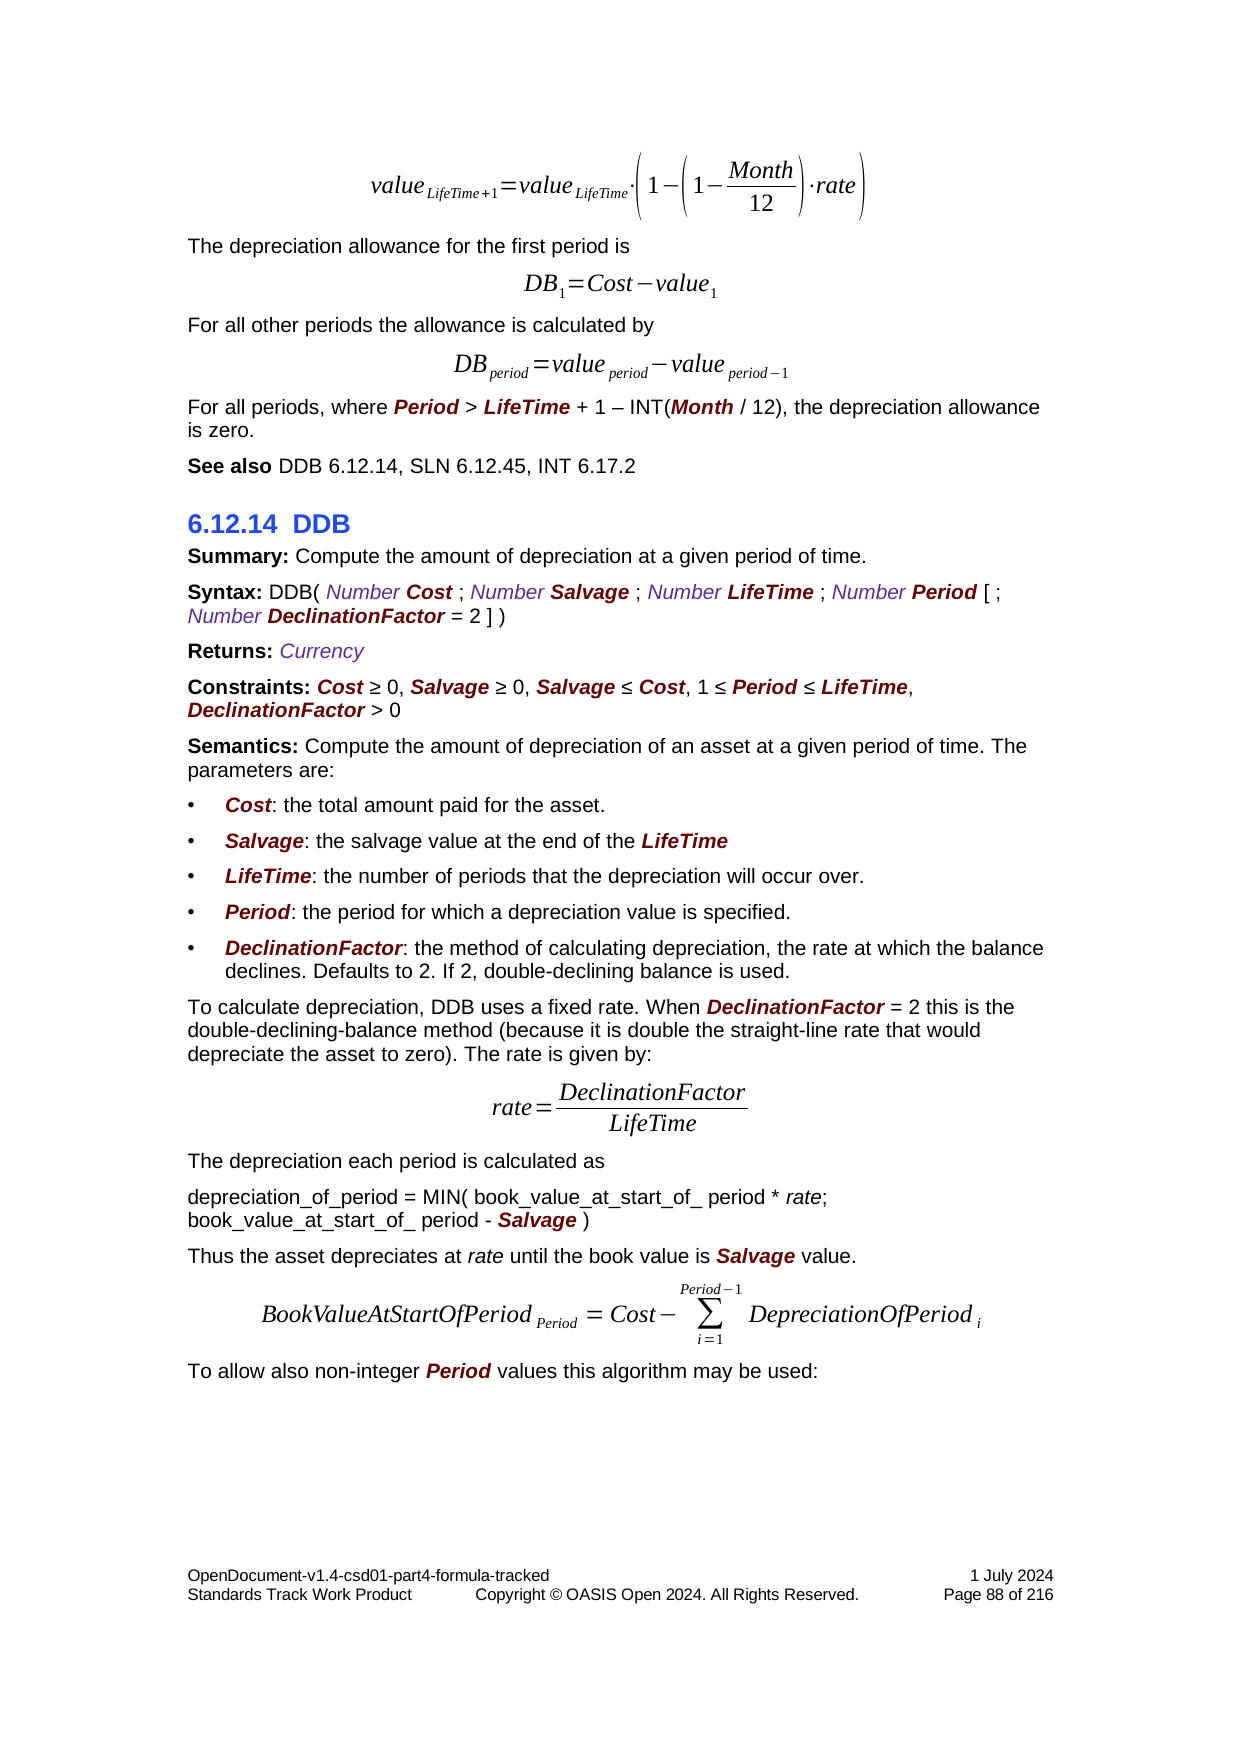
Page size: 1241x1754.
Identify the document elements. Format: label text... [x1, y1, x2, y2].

list LifeTime: the number of periods that the depreciation will occur over. [187, 865, 1053, 888]
text Returns: Currency [187, 640, 1053, 663]
text To allow also non-integer Period values this algorithm may be used: [187, 1359, 1053, 1383]
list Cost: the total amount paid for the asset. [187, 794, 1053, 817]
text To calculate depreciation, DDB uses a fixed rate. When DeclinationFactor = 2 this is the double-declining-balance method (because it is double the straight-line rate that would depreciate the asset to zero). The rate is given by: [187, 995, 1053, 1066]
text The depreciation allowance for the first period is [187, 234, 1053, 258]
text See also DDB 6.12.14, SLN 6.12.45, INT 6.17.2 [187, 454, 1053, 478]
list Period: the period for which a depreciation value is specified. [187, 901, 1053, 924]
text Constraints: Cost ≥ 0, Salvage ≥ 0, Salvage ≤ Cost, 1 ≤ Period ≤ LifeTime, DeclinationFactor > 0 [187, 675, 1053, 722]
text Summary: Compute the amount of depreciation at a given period of time. [187, 545, 1053, 568]
text Thus the asset depreciates at rate until the book value is Salvage value. [187, 1244, 1053, 1268]
subtitle DDB [187, 509, 1053, 539]
list DeclinationFactor: the method of calculating depreciation, the rate at which the balance declines. Defaults to 2. If 2, double-declining balance is used. [187, 936, 1053, 983]
text depreciation_of_period = MIN( book_value_at_start_of_ period * rate; book_value_at_start_of_ period - Salvage ) [187, 1185, 1053, 1232]
text Semantics: Compute the amount of depreciation of an asset at a given period of time. The parameters are: [187, 734, 1053, 782]
text For all other periods the allowance is calculated by [187, 313, 1053, 337]
text The depreciation each period is calculated as [187, 1149, 1053, 1173]
list Salvage: the salvage value at the end of the LifeTime [187, 829, 1053, 853]
text Syntax: DDB( Number Cost ; Number Salvage ; Number LifeTime ; Number Period [ ; Number DeclinationFactor = 2 ] ) [187, 581, 1053, 628]
text For all periods, where Period > LifeTime + 1 – INT(Month / 12), the depreciation allowance is zero. [187, 395, 1053, 442]
